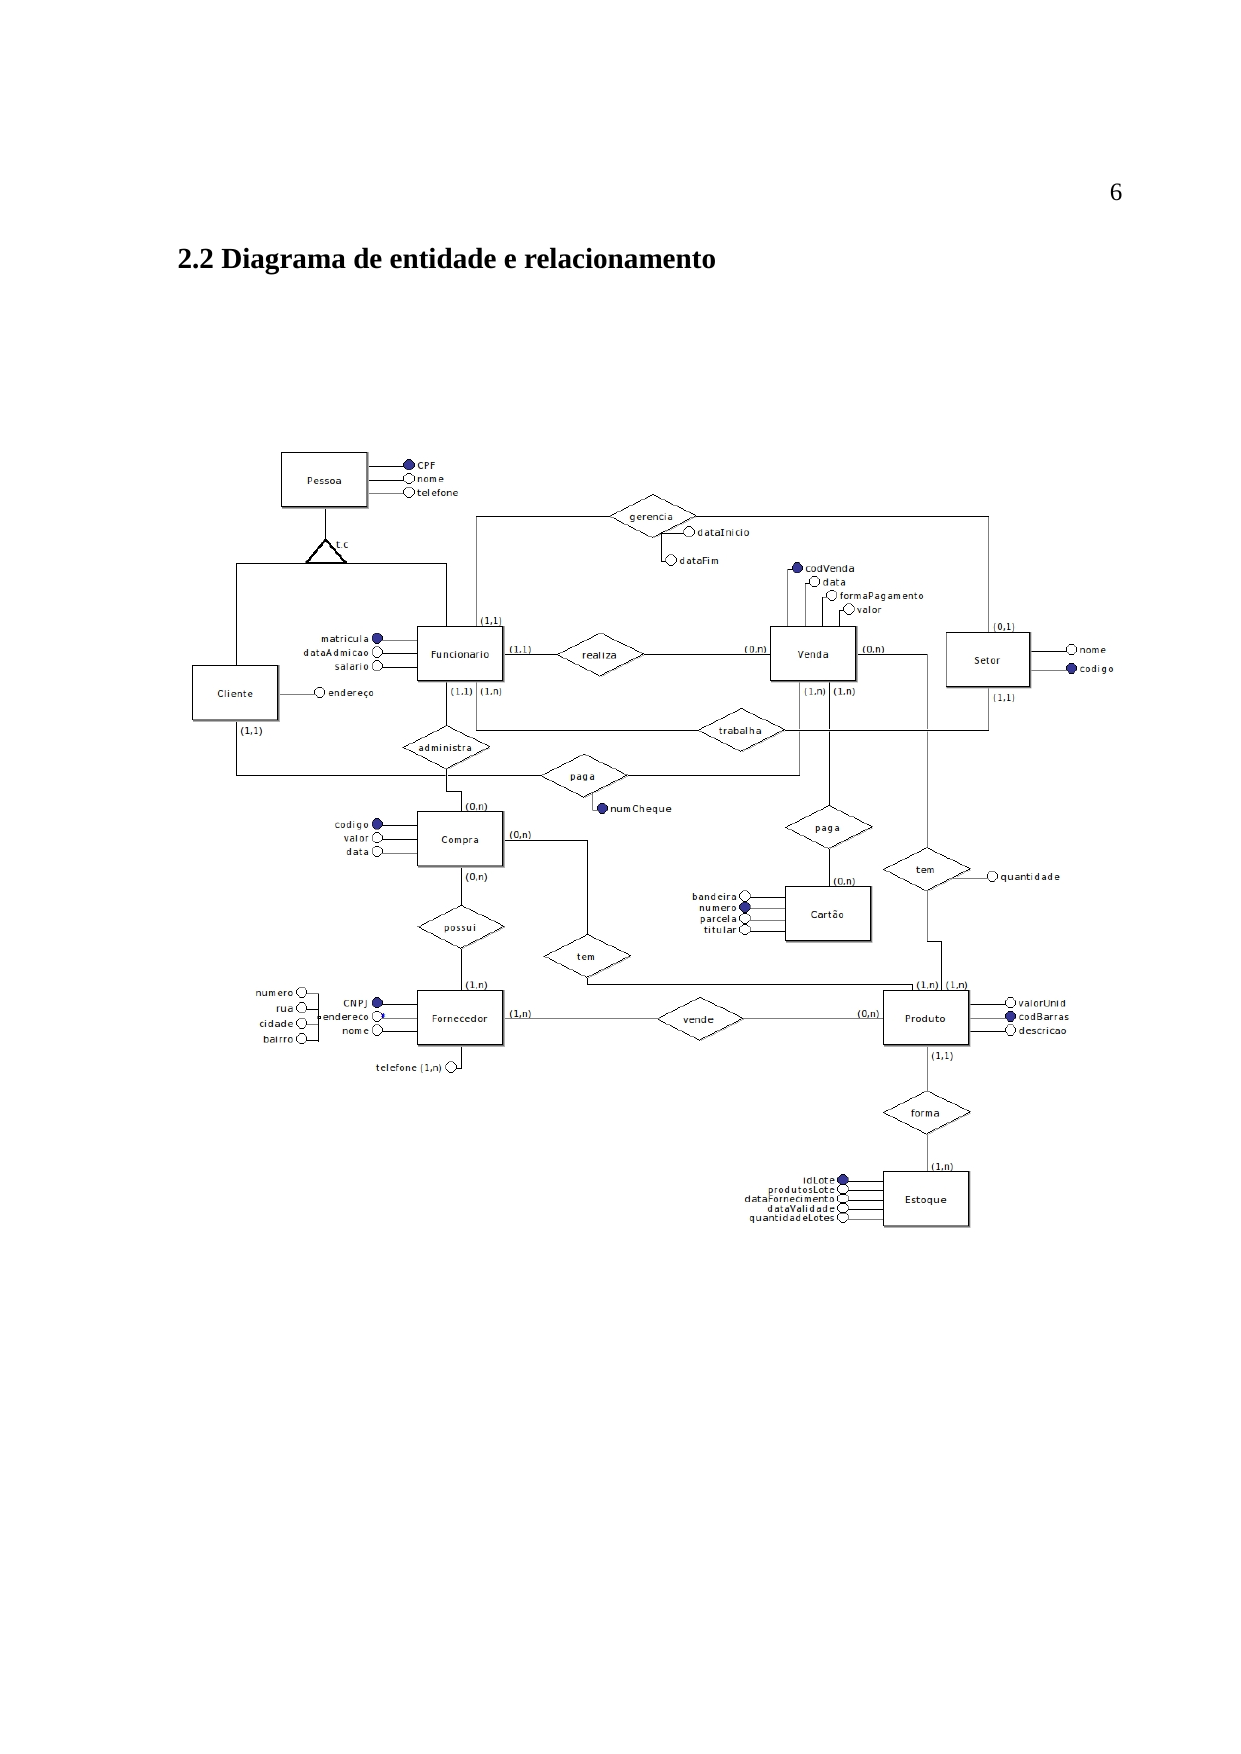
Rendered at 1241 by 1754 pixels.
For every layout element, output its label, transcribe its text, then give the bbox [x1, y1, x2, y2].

picture [177, 402, 1123, 1232]
text 2.2 Diagrama de entidade e relacionamento [177, 241, 1122, 275]
